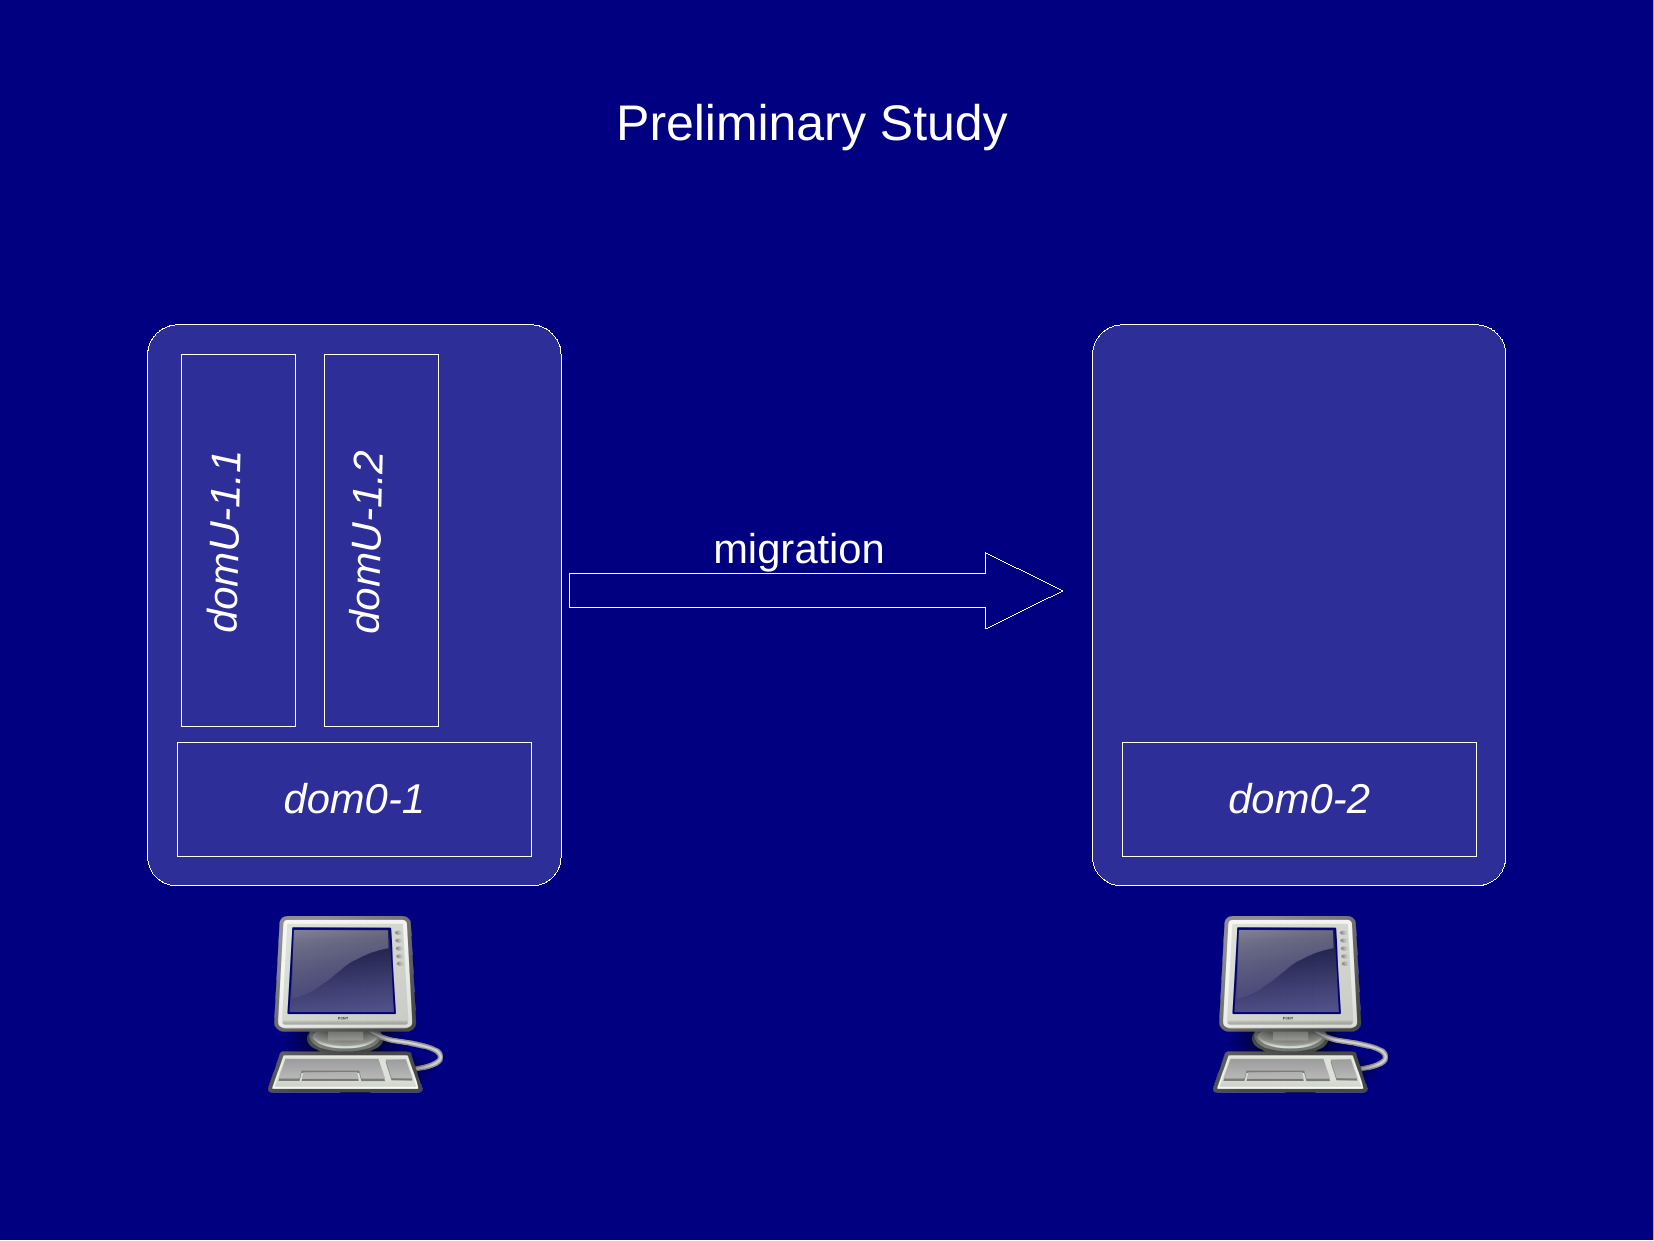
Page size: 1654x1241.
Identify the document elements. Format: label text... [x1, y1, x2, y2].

picture [1213, 916, 1388, 1093]
text_box dom0-2 [1122, 742, 1477, 857]
text_box domU-1.1 [190, 403, 296, 681]
text_box domU-1.2 [332, 404, 438, 681]
text_box Preliminary Study [442, 88, 1182, 178]
picture [268, 916, 443, 1093]
text_box [147, 324, 562, 886]
text_box migration [569, 552, 1063, 629]
text_box dom0-1 [177, 742, 532, 857]
text_box [1092, 324, 1506, 886]
